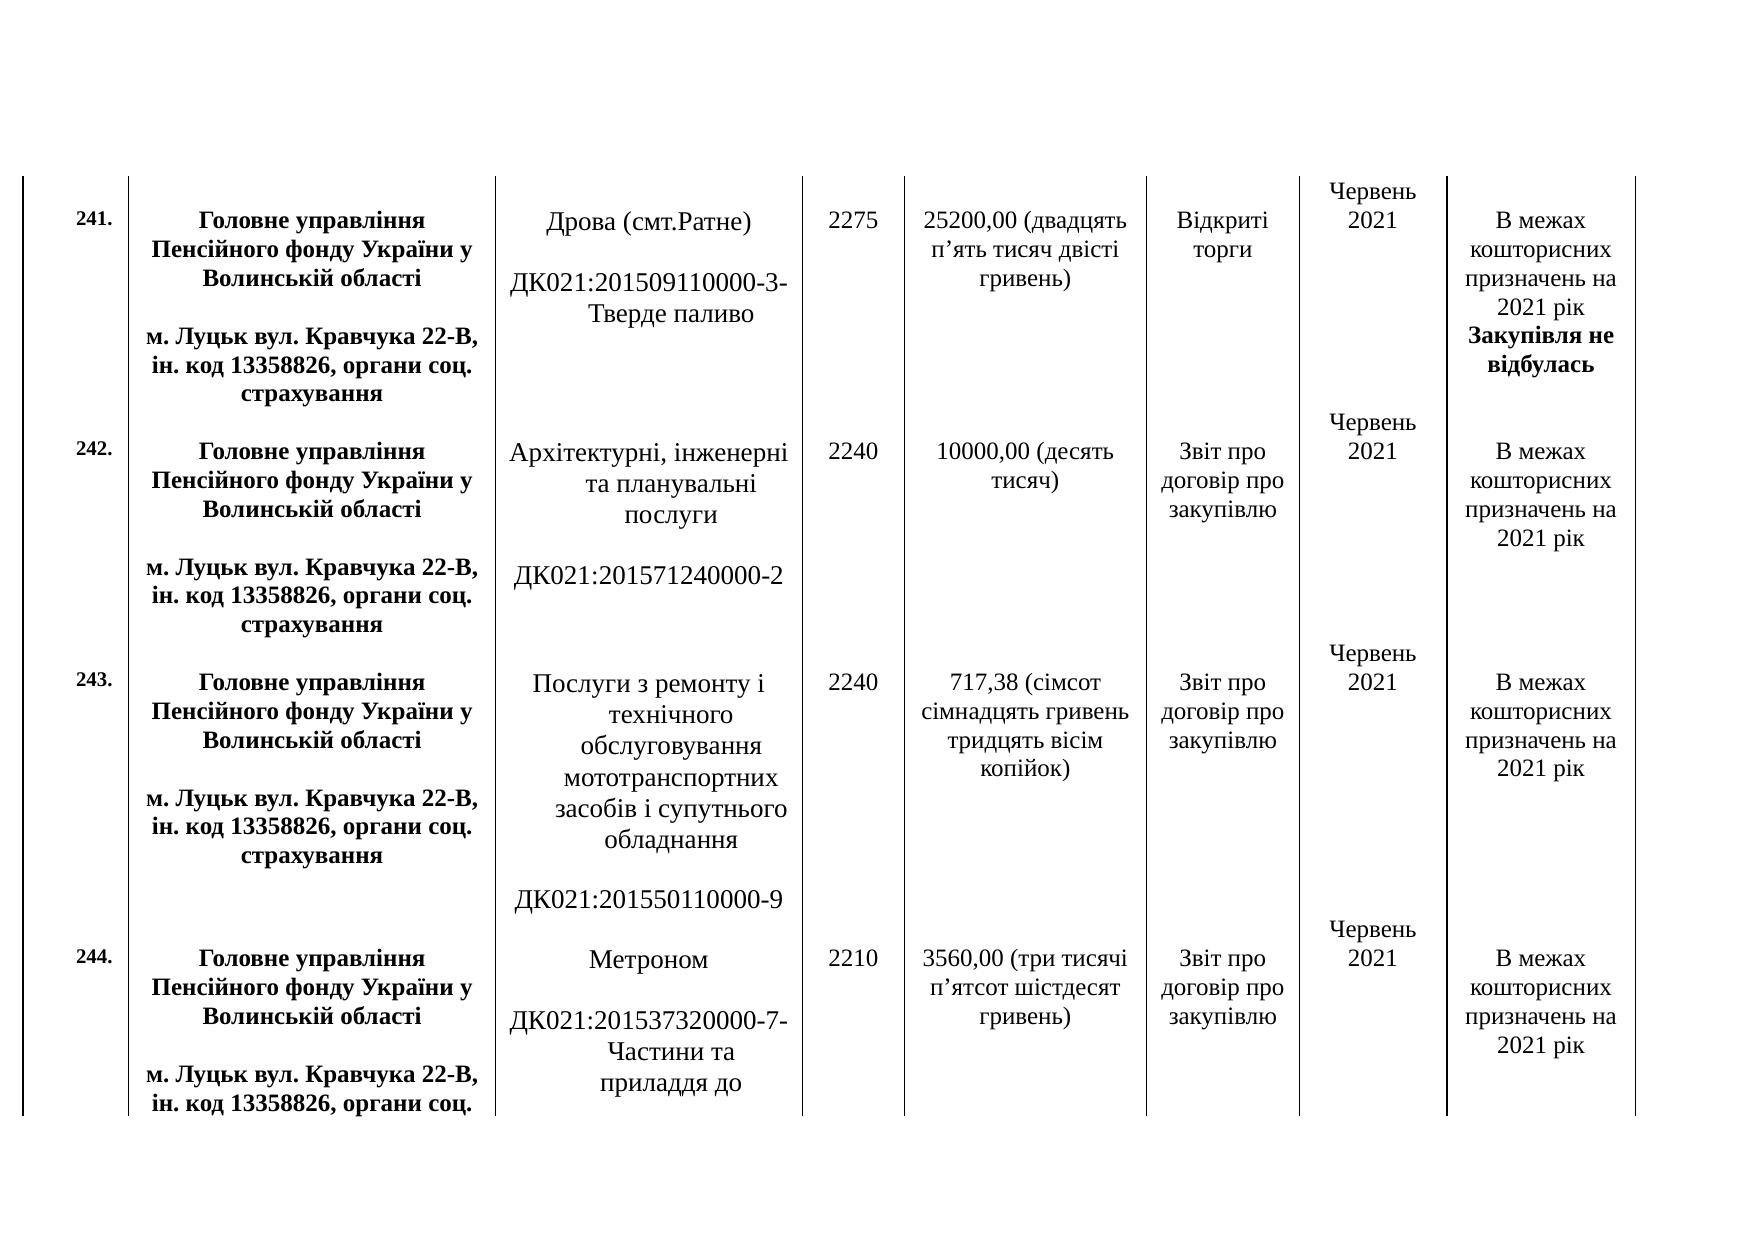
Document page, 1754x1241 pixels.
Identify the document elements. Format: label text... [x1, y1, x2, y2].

table_cell Червень 2021 [1300, 176, 1446, 407]
table_cell [24, 914, 128, 1116]
table_cell Відкриті торги [1147, 176, 1299, 407]
table_cell 25200,00 (двадцять п’ять тисяч двісті гривень) [905, 176, 1146, 407]
table_cell Червень 2021 [1300, 638, 1446, 914]
table_cell 2275 [803, 176, 904, 407]
table_cell В межах кошторисних призначень на 2021 рік Закупівля не відбулась [1448, 176, 1635, 407]
table_cell Головне управління Пенсійного фонду України у Волинській області м. Луцьк вул. Кравчука 22-В, ін. код 13358826, органи соц. страхування [129, 176, 495, 407]
table_cell Звіт про договір про закупівлю [1147, 638, 1299, 914]
table_cell Головне управління Пенсійного фонду України у Волинській області м. Луцьк вул. Кравчука 22-В, ін. код 13358826, органи соц. страхування [129, 638, 495, 914]
table_cell Головне управління Пенсійного фонду України у Волинській області м. Луцьк вул. Кравчука 22-В, ін. код 13358826, органи соц. страхування [129, 407, 495, 638]
table_cell Червень 2021 [1300, 407, 1446, 638]
table_cell В межах кошторисних призначень на 2021 рік [1448, 914, 1635, 1116]
table_cell Послуги з ремонту і технічного обслуговування мототранспортних засобів і супутнього обладнання ДК021:201550110000-9 [496, 638, 802, 914]
table_cell 2240 [803, 638, 904, 914]
table_cell [24, 407, 128, 638]
table_cell Звіт про договір про закупівлю [1147, 407, 1299, 638]
table_cell 10000,00 (десять тисяч) [905, 407, 1146, 638]
table_cell Головне управління Пенсійного фонду України у Волинській області м. Луцьк вул. Кравчука 22-В, ін. код 13358826, органи соц. [129, 914, 495, 1116]
table_cell Дрова (смт.Ратне) ДК021:201509110000-3-Тверде паливо [496, 176, 802, 407]
table_cell 3560,00 (три тисячі п’ятсот шістдесят гривень) [905, 914, 1146, 1116]
table_cell Архітектурні, інженерні та планувальні послуги ДК021:201571240000-2 [496, 407, 802, 638]
table_cell 2210 [803, 914, 904, 1116]
table_cell Звіт про договір про закупівлю [1147, 914, 1299, 1116]
table_cell Метроном ДК021:201537320000-7-Частини та приладдя до [496, 914, 802, 1116]
table_cell Червень 2021 [1300, 914, 1446, 1116]
table_cell В межах кошторисних призначень на 2021 рік [1448, 638, 1635, 914]
table_cell [24, 638, 128, 914]
table_cell [24, 176, 128, 407]
table_cell 2240 [803, 407, 904, 638]
table_cell 717,38 (сімсот сімнадцять гривень тридцять вісім копійок) [905, 638, 1146, 914]
table_cell В межах кошторисних призначень на 2021 рік [1448, 407, 1635, 638]
